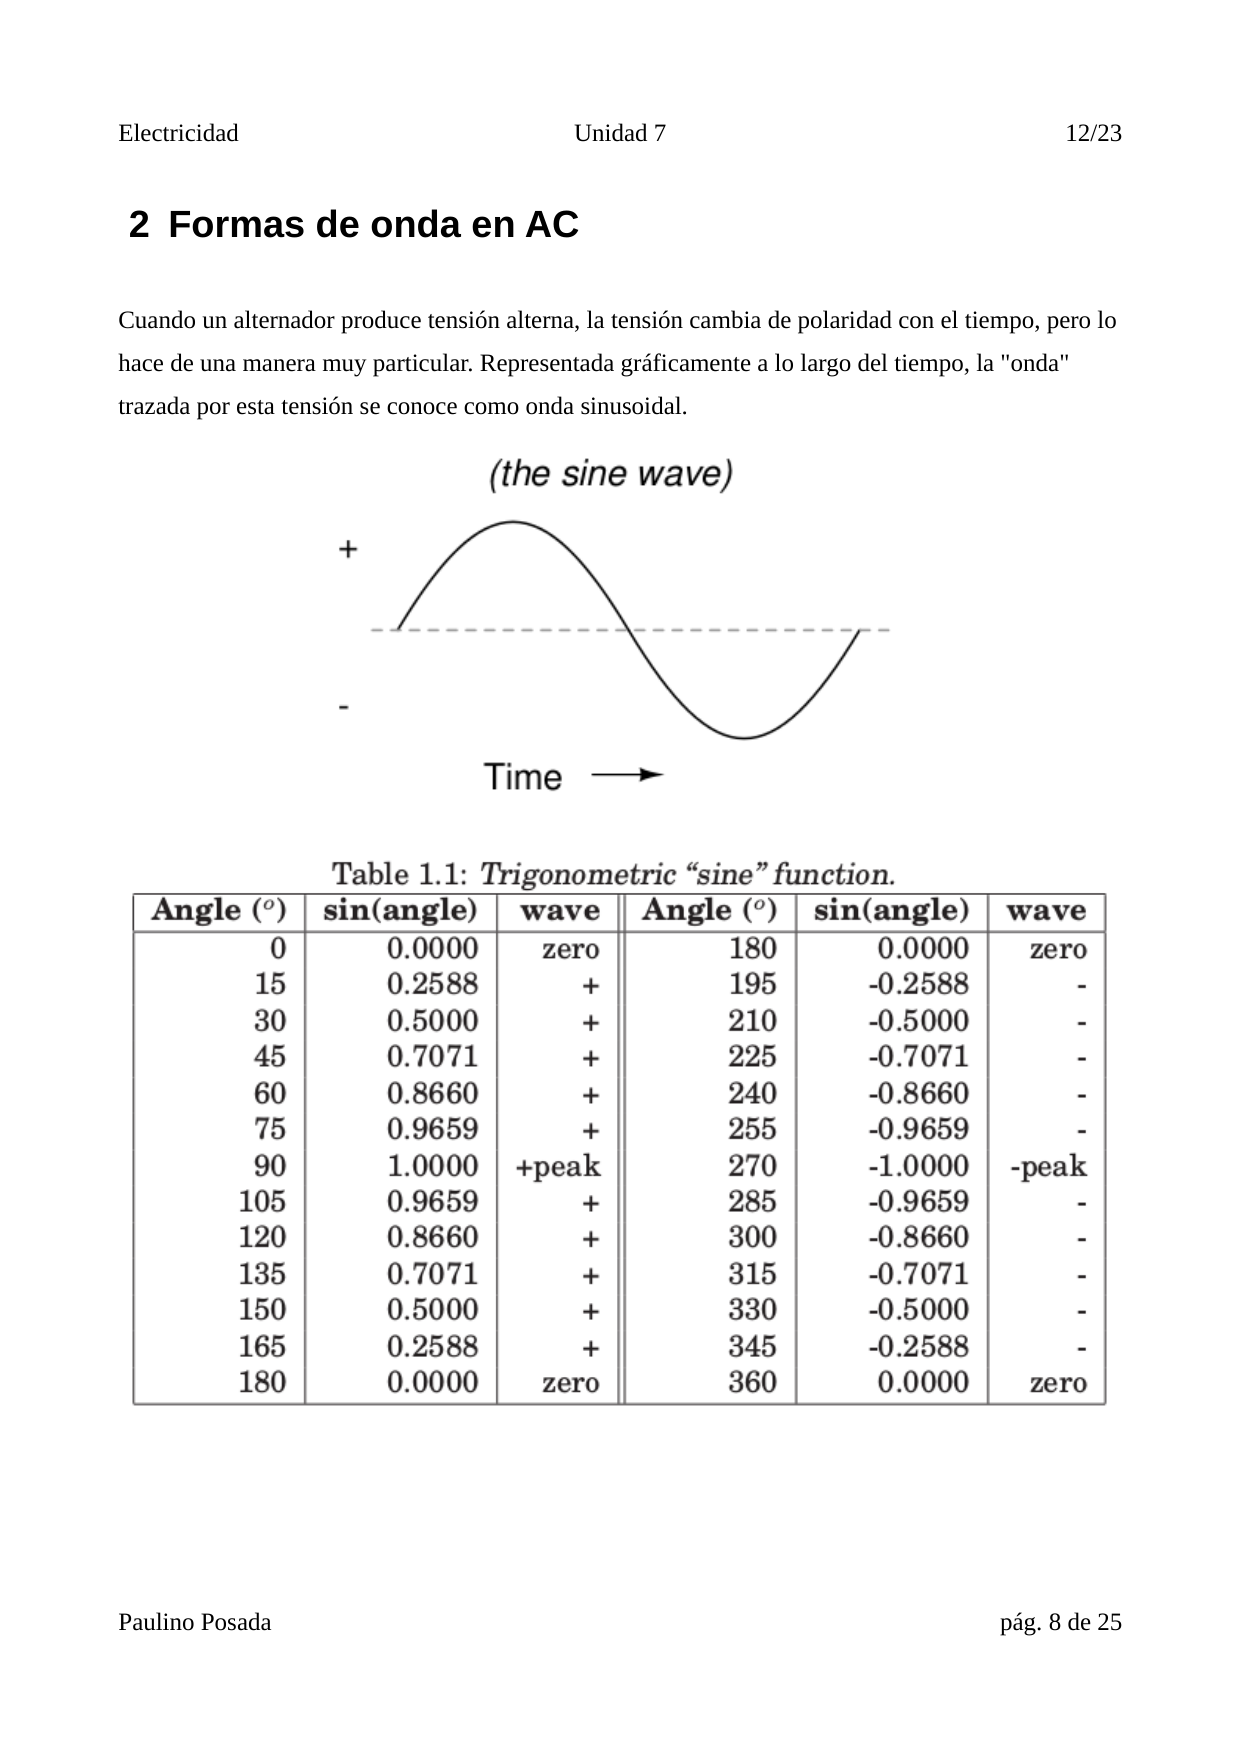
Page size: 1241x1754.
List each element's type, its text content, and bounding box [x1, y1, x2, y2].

picture [118, 853, 1123, 1419]
picture [327, 449, 913, 810]
subtitle Formas de onda en AC [118, 201, 1122, 245]
text Cuando un alternador produce tensión alterna, la tensión cambia de polaridad con el tiempo, pero lo hace de una manera muy particular. Representada gráficamente a lo largo del tiempo, la "onda" trazada por esta tensión se conoce como onda sinusoidal. [118, 305, 1122, 420]
